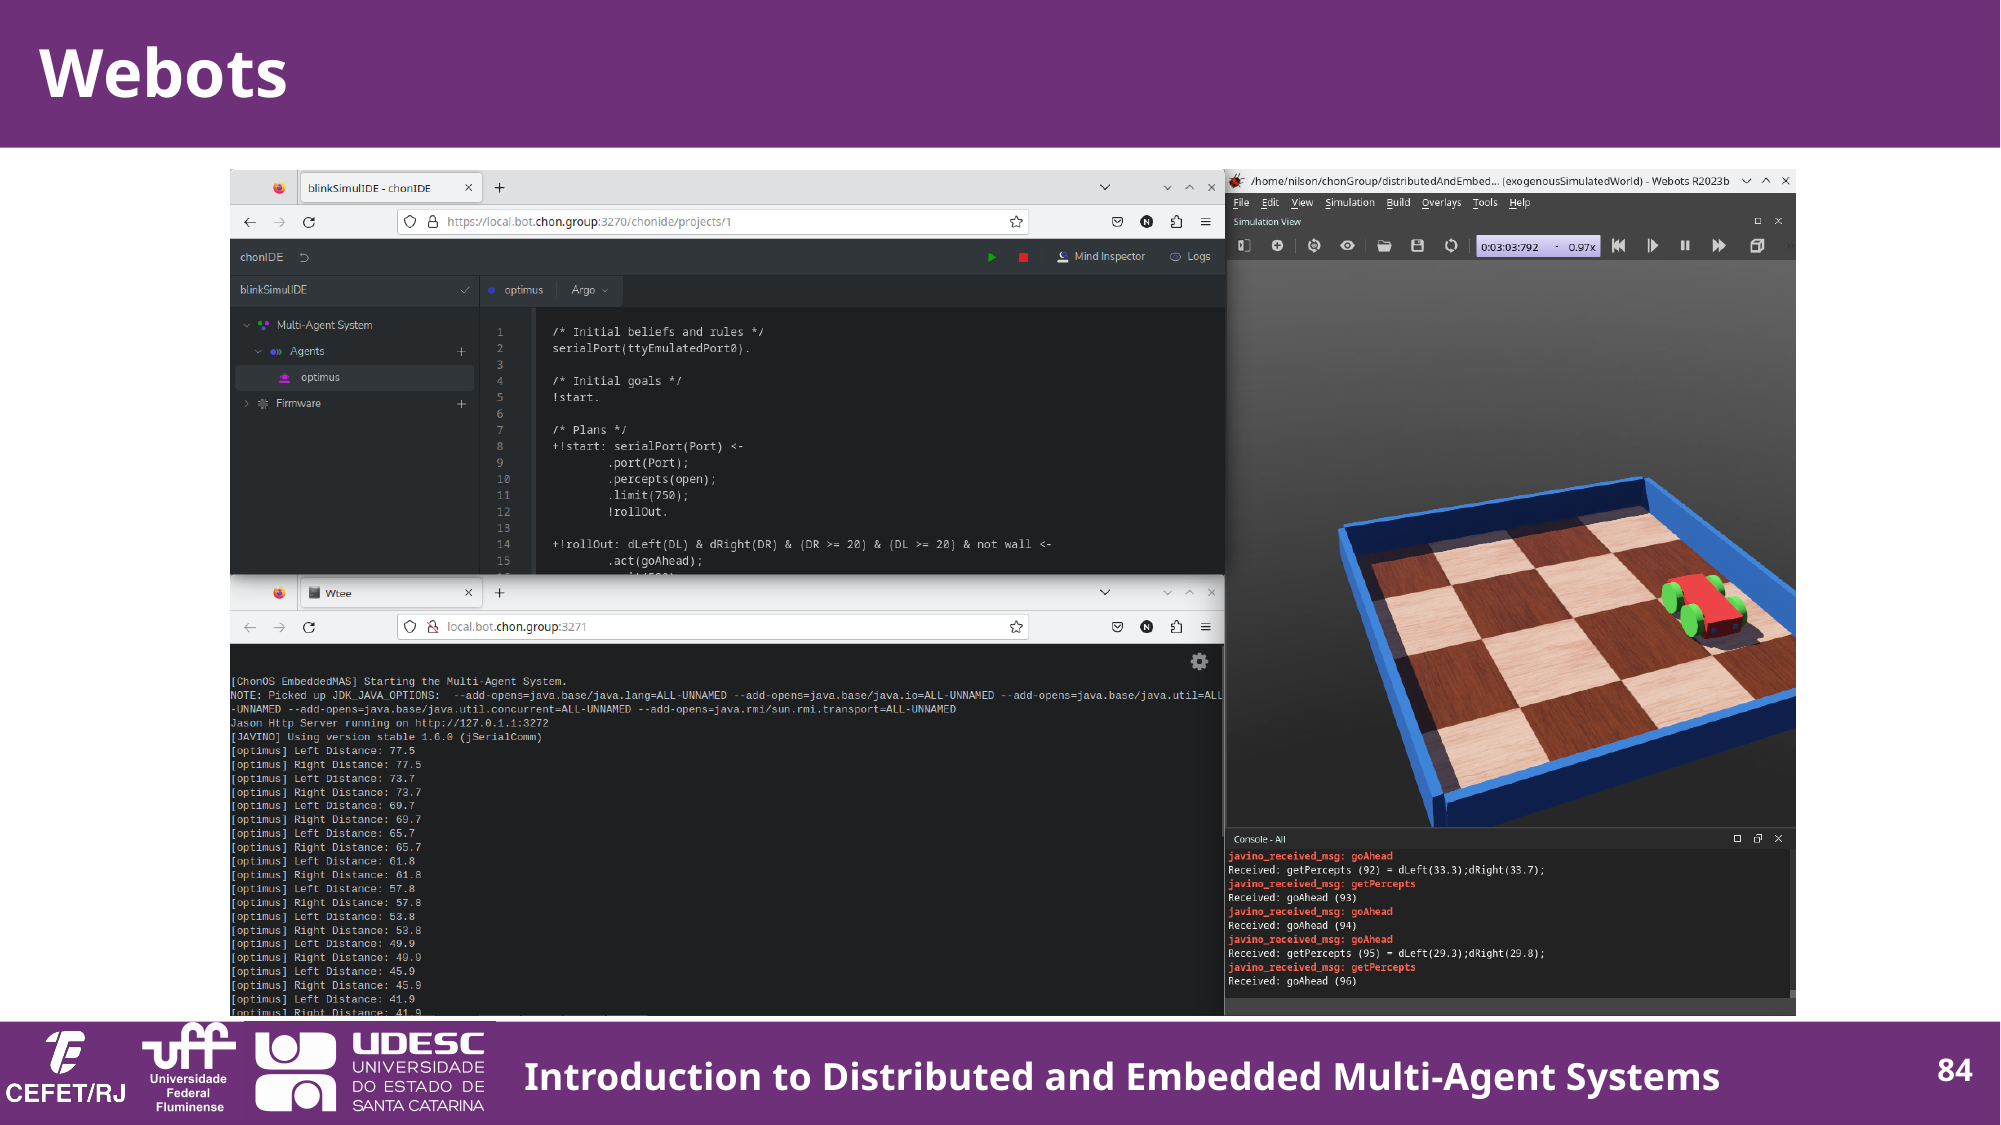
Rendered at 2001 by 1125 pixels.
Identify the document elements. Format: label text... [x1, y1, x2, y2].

picture [244, 1021, 496, 1123]
text_box Webots [25, 23, 1998, 116]
picture [6, 1009, 125, 1125]
picture [141, 1021, 237, 1117]
picture [230, 169, 1796, 1016]
